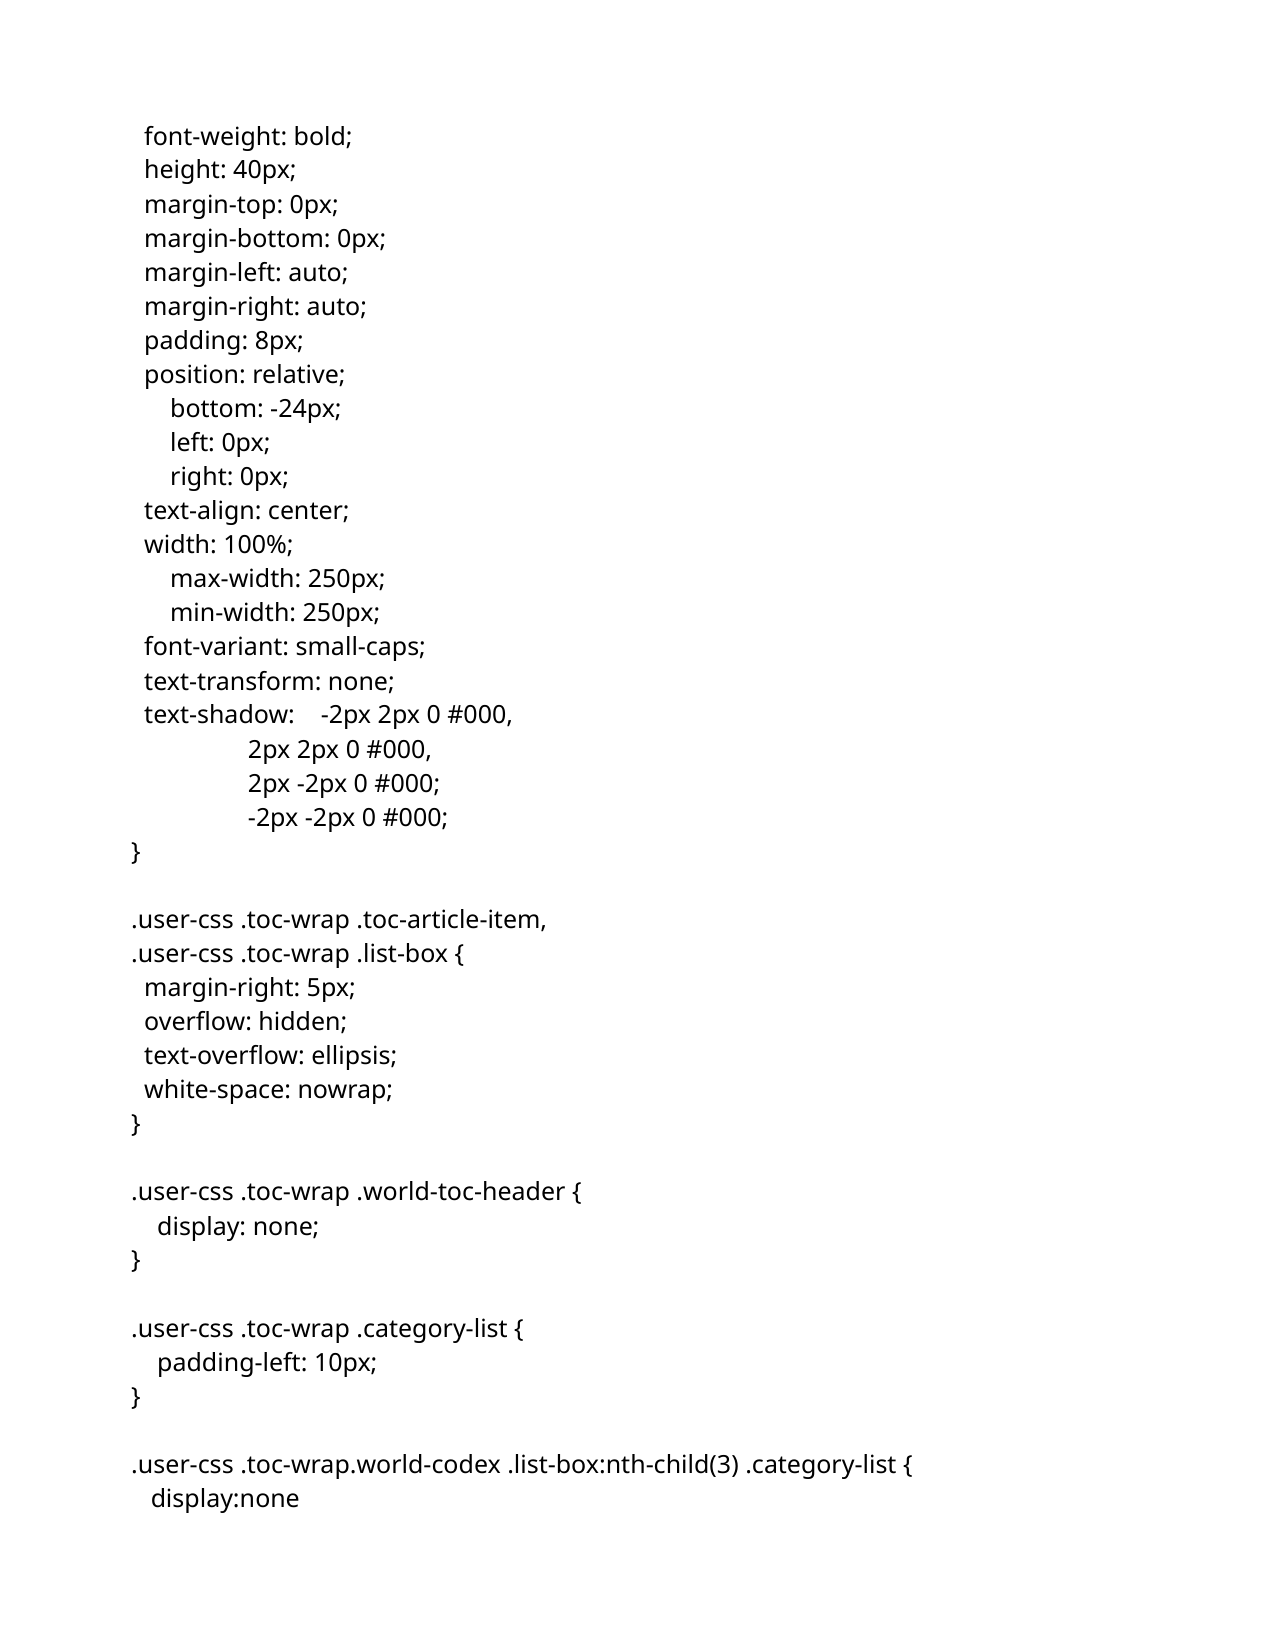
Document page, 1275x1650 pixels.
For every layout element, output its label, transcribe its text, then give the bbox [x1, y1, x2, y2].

text font-weight: bold; height: 40px; margin-top: 0px; margin-bottom: 0px; margin-left: auto; margin-right: auto; padding: 8px; position: relative; bottom: -24px; left: 0px; right: 0px; text-align: center; width: 100%; max-width: 250px; min-width: 250px; font-variant: small-caps; text-transform: none; text-shadow: -2px 2px 0 #000, 2px 2px 0 #000, 2px -2px 0 #000; -2px -2px 0 #000; } .user-css .toc-wrap .toc-article-item, .user-css .toc-wrap .list-box { margin-right: 5px; overflow: hidden; text-overflow: ellipsis; white-space: nowrap; } .user-css .toc-wrap .world-toc-header { display: none; } .user-css .toc-wrap .category-list { padding-left: 10px; } .user-css .toc-wrap.world-codex .list-box:nth-child(3) .category-list { display:none [118, 118, 1157, 1515]
